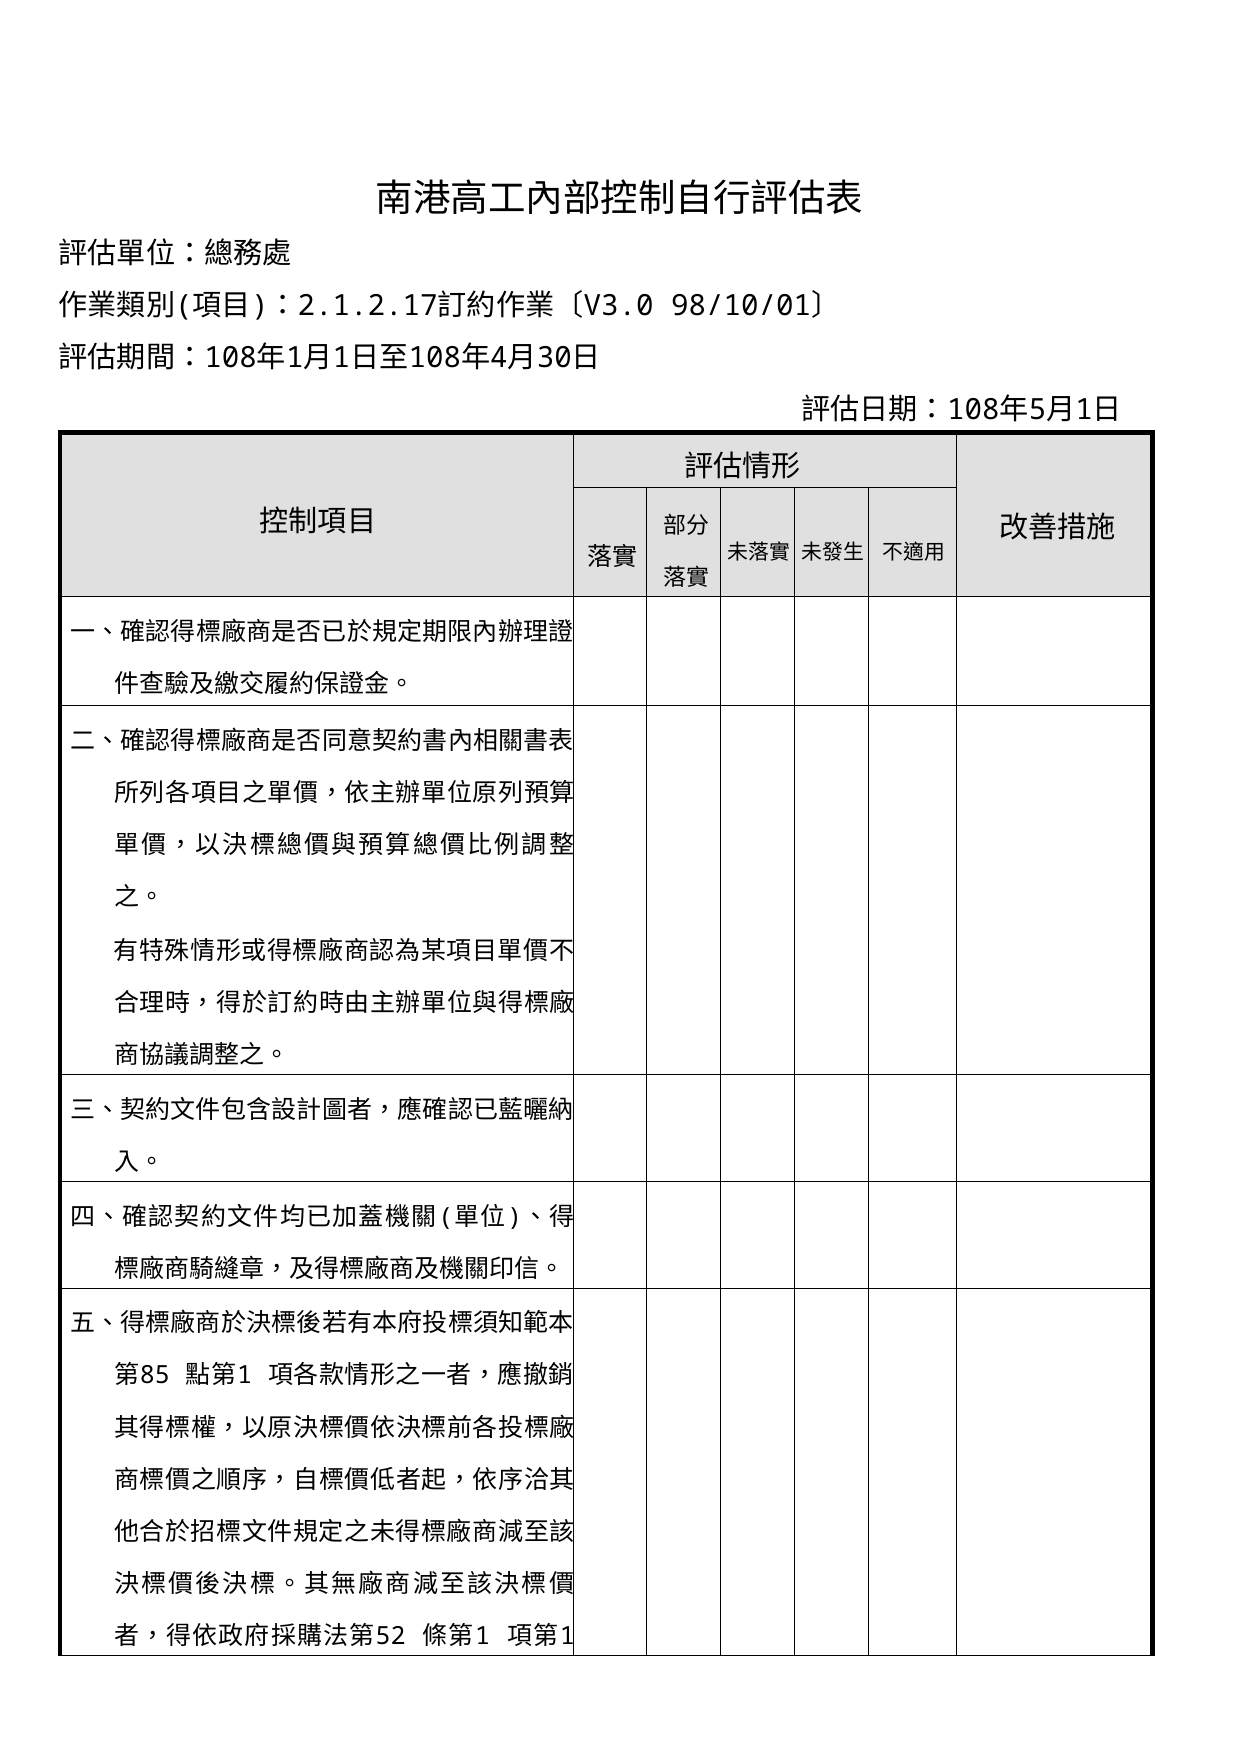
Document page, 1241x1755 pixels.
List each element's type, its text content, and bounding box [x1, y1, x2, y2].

table_cell [869, 706, 956, 1074]
table_cell [574, 1289, 646, 1655]
table_cell [574, 1182, 646, 1288]
table_cell [647, 597, 720, 705]
table_cell [647, 1075, 720, 1181]
table_cell [721, 1289, 794, 1655]
table_cell [721, 706, 794, 1074]
table_cell 未發生 [795, 488, 868, 596]
table_cell [869, 1075, 956, 1181]
table_cell [869, 1289, 956, 1655]
table_cell [721, 1075, 794, 1181]
table_cell [957, 1182, 1150, 1288]
table_cell [721, 1182, 794, 1288]
table_cell [795, 1075, 868, 1181]
table_cell [957, 597, 1150, 705]
text 南港高工內部控制自行評估表 [58, 170, 1180, 222]
table_cell 不適用 [869, 488, 956, 596]
table_cell 五、得標廠商於決標後若有本府投標須知範本第85 點第1 項各款情形之一者，應撤銷其得標權，以原決標價依決標前各投標廠商標價之順序，自標價低者起，依序洽其他合於招標文件規定之未得標廠商減至該決標價後決標。其無廠商減至該決標價者，得依政府採購法第52 條第1 項第1 [62, 1289, 573, 1655]
table_header 改善措施 [957, 435, 1150, 596]
text 作業類別(項目)：2.1.2.17訂約作業〔V3.0 98/10/01〕 [58, 274, 1180, 326]
table_cell [795, 706, 868, 1074]
table_header 控制項目 [62, 435, 573, 596]
table_cell [869, 1182, 956, 1288]
table_cell [574, 1075, 646, 1181]
table_cell [574, 706, 646, 1074]
table_cell [574, 597, 646, 705]
table_header 評估情形 [574, 435, 956, 487]
table_cell 部分 落實 [647, 488, 720, 596]
text 評估日期：108年5月1日 [801, 378, 1180, 430]
table_cell [721, 597, 794, 705]
table_cell 三、契約文件包含設計圖者，應確認已藍曬納入。 [62, 1075, 573, 1181]
table_cell 四、確認契約文件均已加蓋機關(單位)、得標廠商騎縫章，及得標廠商及機關印信。 [62, 1182, 573, 1288]
table_cell [957, 1075, 1150, 1181]
text 評估單位：總務處 [58, 222, 1180, 274]
table_cell [957, 706, 1150, 1074]
table_cell 一、確認得標廠商是否已於規定期限內辦理證件查驗及繳交履約保證金。 [62, 597, 573, 705]
table_cell [869, 597, 956, 705]
table_cell [795, 1182, 868, 1288]
table_cell 二、確認得標廠商是否同意契約書內相關書表所列各項目之單價，依主辦單位原列預算單價，以決標總價與預算總價比例調整之。 有特殊情形或得標廠商認為某項目單價不合理時，得於訂約時由主辦單位與得標廠商協議調整之。 [62, 706, 573, 1074]
table_cell [795, 597, 868, 705]
table_cell [957, 1289, 1150, 1655]
table_cell 落實 [574, 488, 646, 596]
table_cell [647, 1182, 720, 1288]
text 評估期間：108年1月1日至108年4月30日 [58, 326, 1180, 378]
table_cell [647, 706, 720, 1074]
table_cell [795, 1289, 868, 1655]
table_cell [647, 1289, 720, 1655]
table_cell 未落實 [721, 488, 794, 596]
